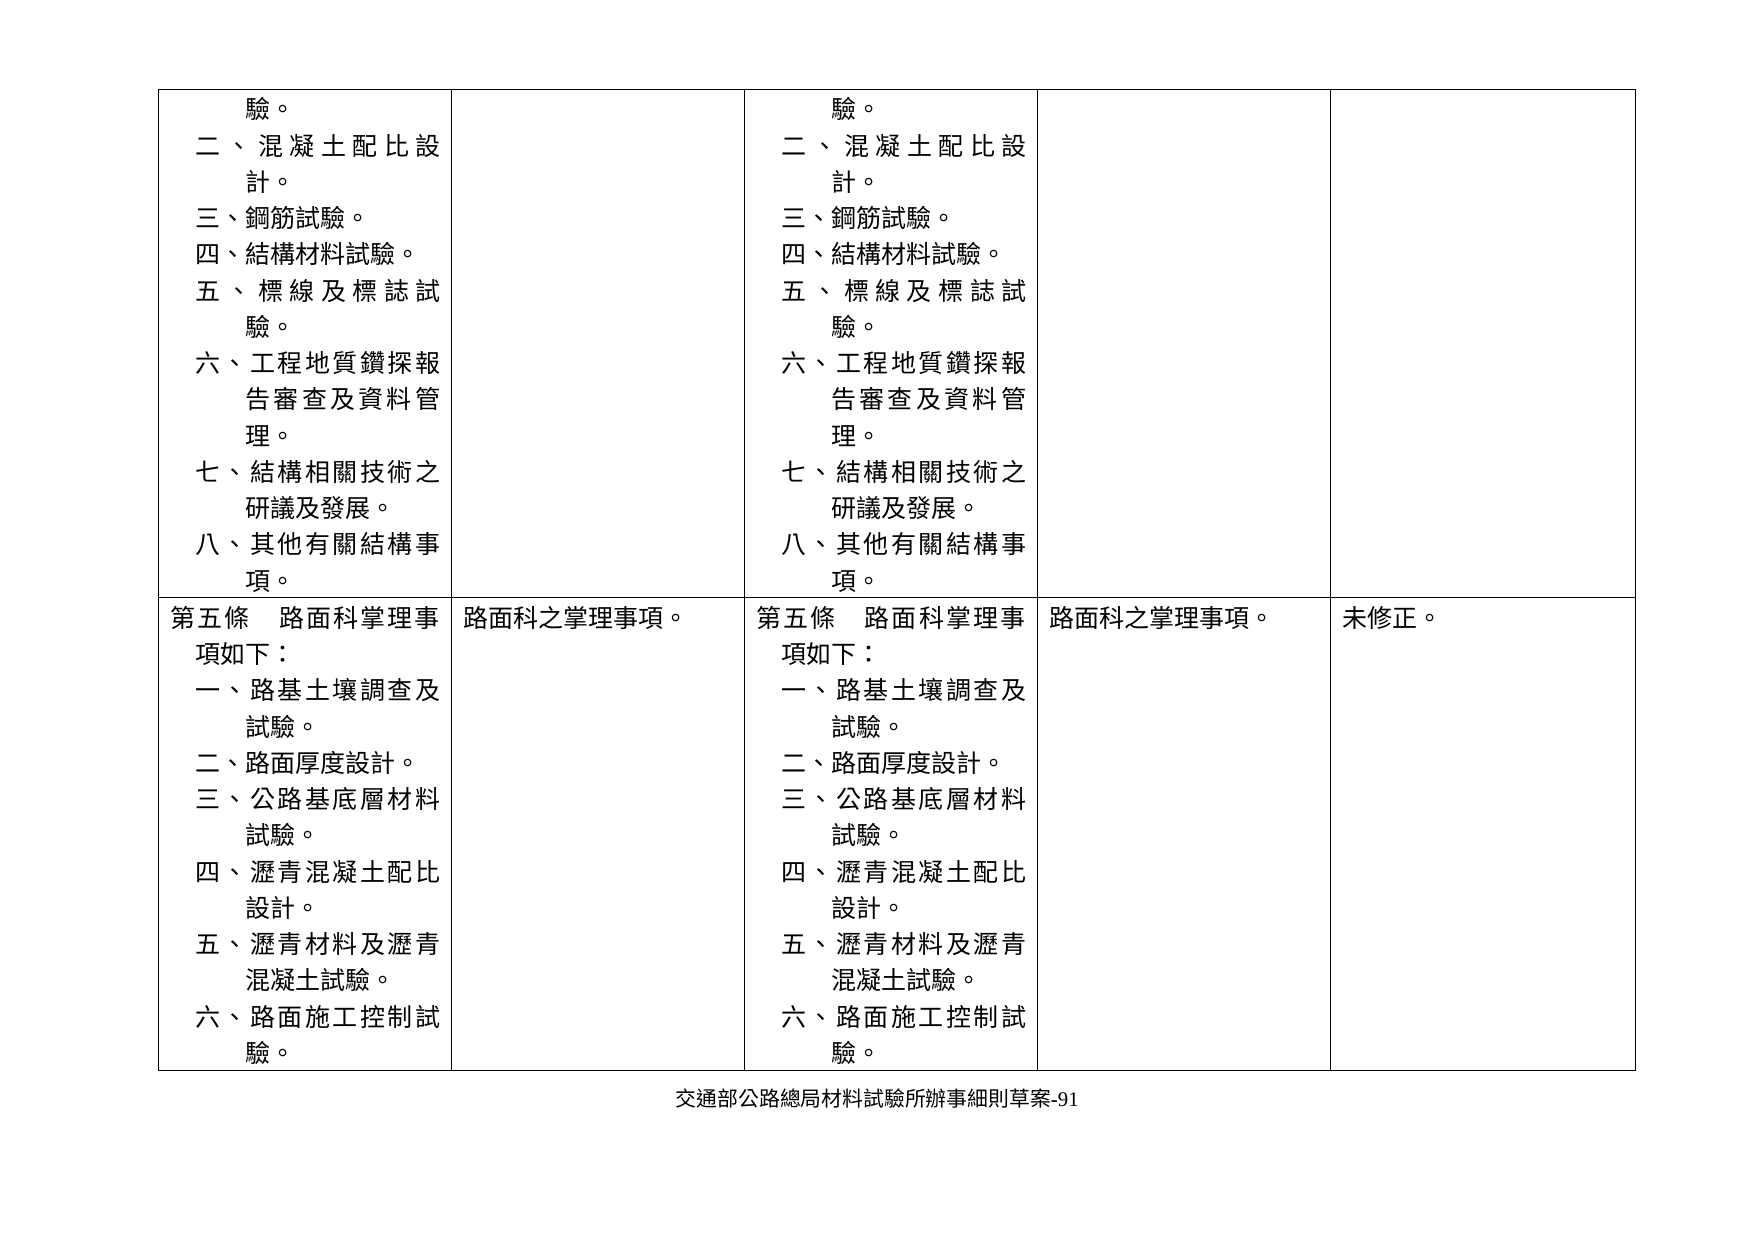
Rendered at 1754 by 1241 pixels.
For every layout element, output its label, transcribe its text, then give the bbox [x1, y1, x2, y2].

table_cell 路面科之掌理事項。 [452, 598, 744, 1069]
table_cell 第五條 路面科掌理事項如下： 一、路基土壤調查及試驗。 二、路面厚度設計。 三、公路基底層材料試驗。 四、瀝青混凝土配比設計。 五、瀝青材料及瀝青混凝土試驗。 六、路面施工控制試驗。 [745, 598, 1037, 1069]
table_cell [452, 90, 744, 597]
table_cell 路面科之掌理事項。 [1038, 598, 1330, 1069]
table_cell 驗。 二、混凝土配比設計。 三、鋼筋試驗。 四、結構材料試驗。 五、標線及標誌試驗。 六、工程地質鑽探報告審查及資料管理。 七、結構相關技術之研議及發展。 八、其他有關結構事項。 [745, 90, 1037, 597]
table_cell [1331, 90, 1635, 597]
table_cell 未修正。 [1331, 598, 1635, 1069]
table_cell 第五條 路面科掌理事項如下： 一、路基土壤調查及試驗。 二、路面厚度設計。 三、公路基底層材料試驗。 四、瀝青混凝土配比設計。 五、瀝青材料及瀝青混凝土試驗。 六、路面施工控制試驗。 [159, 598, 451, 1069]
table_cell [1038, 90, 1330, 597]
table_cell 驗。 二、混凝土配比設計。 三、鋼筋試驗。 四、結構材料試驗。 五、標線及標誌試驗。 六、工程地質鑽探報告審查及資料管理。 七、結構相關技術之研議及發展。 八、其他有關結構事項。 [159, 90, 451, 597]
